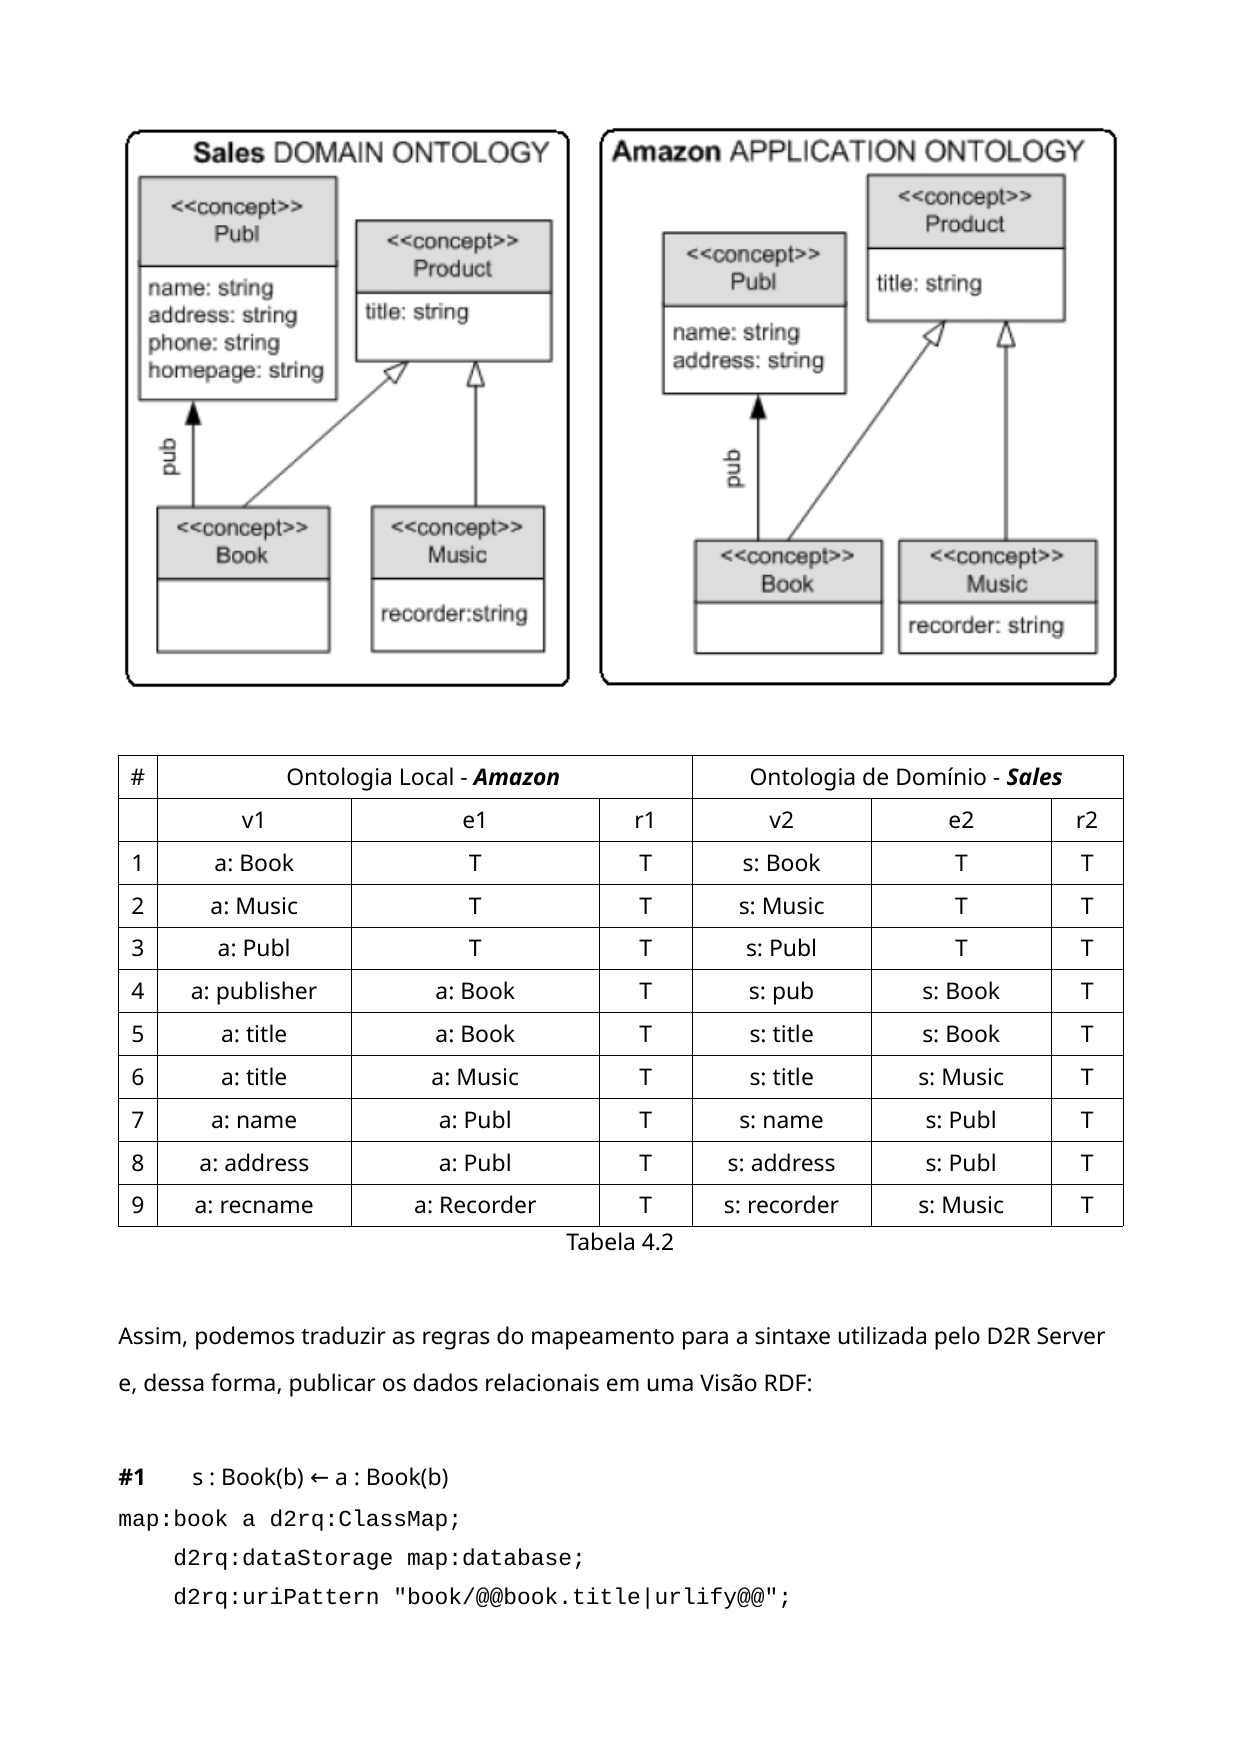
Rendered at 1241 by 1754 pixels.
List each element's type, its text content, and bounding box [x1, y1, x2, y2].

table_cell s: Publ [693, 928, 871, 969]
table_cell Τ [600, 885, 692, 927]
table_cell 3 [119, 928, 157, 969]
table_cell Τ [1052, 1013, 1123, 1055]
table_cell Τ [1052, 842, 1123, 884]
table_cell Τ [1052, 928, 1123, 969]
table_cell a: address [158, 1142, 351, 1183]
table_cell a: Book [352, 1013, 599, 1055]
table_cell s: title [693, 1056, 871, 1098]
table_cell Τ [600, 970, 692, 1012]
table_cell 7 [119, 1099, 157, 1141]
table_cell 5 [119, 1013, 157, 1055]
text map:book a d2rq:ClassMap; [118, 1508, 1122, 1533]
table_cell 8 [119, 1142, 157, 1183]
table_cell s: name [693, 1099, 871, 1141]
table_cell s: Book [872, 970, 1051, 1012]
table_cell a: Book [158, 842, 351, 884]
table_header Ontologia Local - Amazon [158, 756, 692, 798]
text d2rq:uriPattern "book/@@book.title|urlify@@"; [118, 1585, 1122, 1611]
table_cell s: title [693, 1013, 871, 1055]
table_cell a: publisher [158, 970, 351, 1012]
table_cell a: Recorder [352, 1185, 599, 1226]
table_cell s: Music [693, 885, 871, 927]
table_cell Τ [600, 1056, 692, 1098]
table_cell v2 [693, 799, 871, 841]
table_cell a: name [158, 1099, 351, 1141]
table_cell Τ [600, 1013, 692, 1055]
table_cell Τ [352, 842, 599, 884]
table_cell Τ [352, 928, 599, 969]
table_cell Τ [352, 885, 599, 927]
table_cell Τ [1052, 1056, 1123, 1098]
table_cell Τ [600, 928, 692, 969]
table_cell s: Music [872, 1056, 1051, 1098]
table_cell a: Publ [352, 1142, 599, 1183]
table_cell Τ [872, 842, 1051, 884]
table_cell v1 [158, 799, 351, 841]
table_cell 6 [119, 1056, 157, 1098]
text d2rq:dataStorage map:database; [118, 1546, 1122, 1572]
table_cell a: Music [158, 885, 351, 927]
table_cell 2 [119, 885, 157, 927]
table_cell e1 [352, 799, 599, 841]
table_cell Τ [600, 1142, 692, 1183]
text Assim, podemos traduzir as regras do mapeamento para a sintaxe utilizada pelo D2R Server e, dessa forma, publicar os dados relacionais em uma Visão RDF: [118, 1320, 1122, 1398]
table_cell Τ [872, 928, 1051, 969]
table_cell 1 [119, 842, 157, 884]
table_cell Τ [872, 885, 1051, 927]
table_cell e2 [872, 799, 1051, 841]
table_cell s: Publ [872, 1099, 1051, 1141]
table_cell s: recorder [693, 1185, 871, 1226]
table_cell a: recname [158, 1185, 351, 1226]
table_header Ontologia de Domínio - Sales [693, 756, 1123, 798]
text #1 s : Book(b) ← a : Book(b) [118, 1461, 1122, 1492]
table_cell r1 [600, 799, 692, 841]
table_header # [119, 756, 157, 798]
table_cell [119, 799, 157, 841]
table_cell a: Music [352, 1056, 599, 1098]
table_cell s: Publ [872, 1142, 1051, 1183]
table_cell s: address [693, 1142, 871, 1183]
table_cell s: Music [872, 1185, 1051, 1226]
table_cell s: Book [872, 1013, 1051, 1055]
table_cell Τ [1052, 1185, 1123, 1226]
table_cell a: Publ [158, 928, 351, 969]
table_cell r2 [1052, 799, 1123, 841]
table_cell Τ [1052, 885, 1123, 927]
table_cell s: Book [693, 842, 871, 884]
table_cell Τ [1052, 1142, 1123, 1183]
table_cell a: title [158, 1056, 351, 1098]
text Tabela 4.2 [118, 1227, 1122, 1258]
table_cell 4 [119, 970, 157, 1012]
table_cell Τ [600, 842, 692, 884]
table_cell s: pub [693, 970, 871, 1012]
table_cell a: Publ [352, 1099, 599, 1141]
table_cell a: title [158, 1013, 351, 1055]
table_cell Τ [1052, 1099, 1123, 1141]
table_cell Τ [600, 1099, 692, 1141]
table_cell 9 [119, 1185, 157, 1226]
table_cell a: Book [352, 970, 599, 1012]
table_cell Τ [1052, 970, 1123, 1012]
table_cell Τ [600, 1185, 692, 1226]
